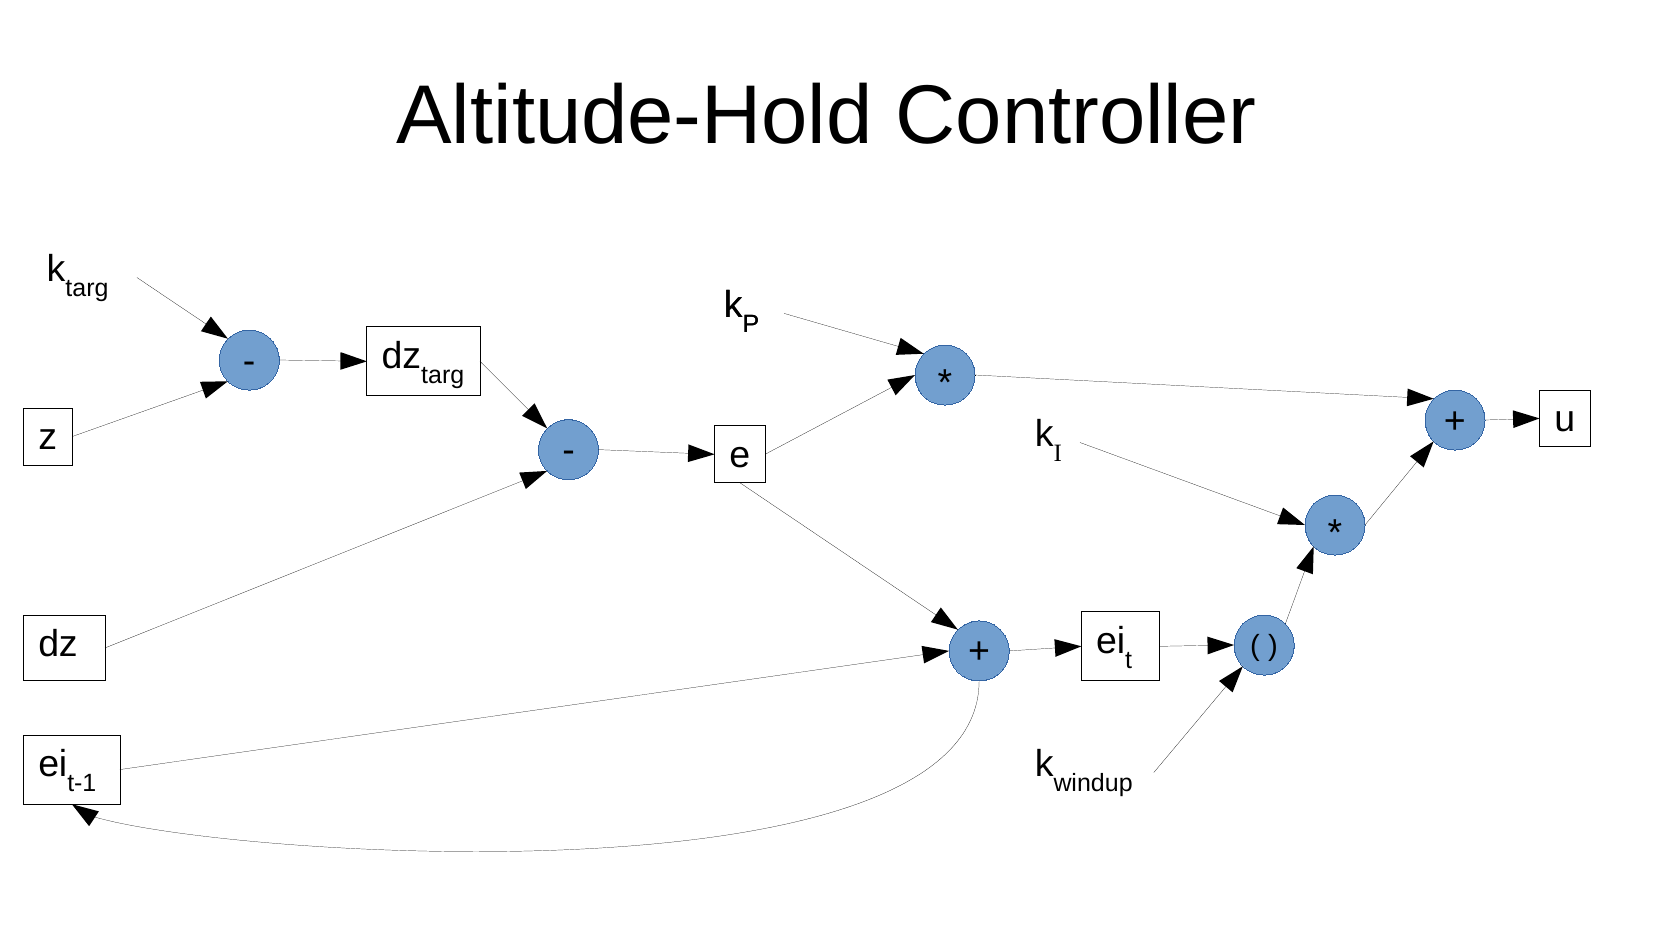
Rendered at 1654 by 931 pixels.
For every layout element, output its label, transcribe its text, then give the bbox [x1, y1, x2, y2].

text_box kwindup [1020, 735, 1154, 811]
text_box + [949, 620, 1010, 681]
text_box z [23, 408, 73, 466]
text_box * [1305, 495, 1365, 556]
text_box u [1539, 390, 1591, 447]
text_box ktarg [31, 240, 137, 316]
text_box * [915, 345, 975, 406]
title Altitude-Hold Controller [82, 37, 1571, 193]
text_box - [538, 419, 599, 480]
text_box dz [23, 615, 106, 681]
text_box ( ) [1234, 615, 1295, 676]
text_box dztarg [366, 326, 481, 396]
text_box kP [709, 275, 785, 351]
text_box - [219, 330, 280, 391]
text_box + [1425, 390, 1485, 451]
text_box eit [1081, 611, 1160, 681]
text_box e [714, 425, 766, 483]
text_box eit-1 [23, 735, 121, 805]
text_box kI [1020, 405, 1081, 481]
